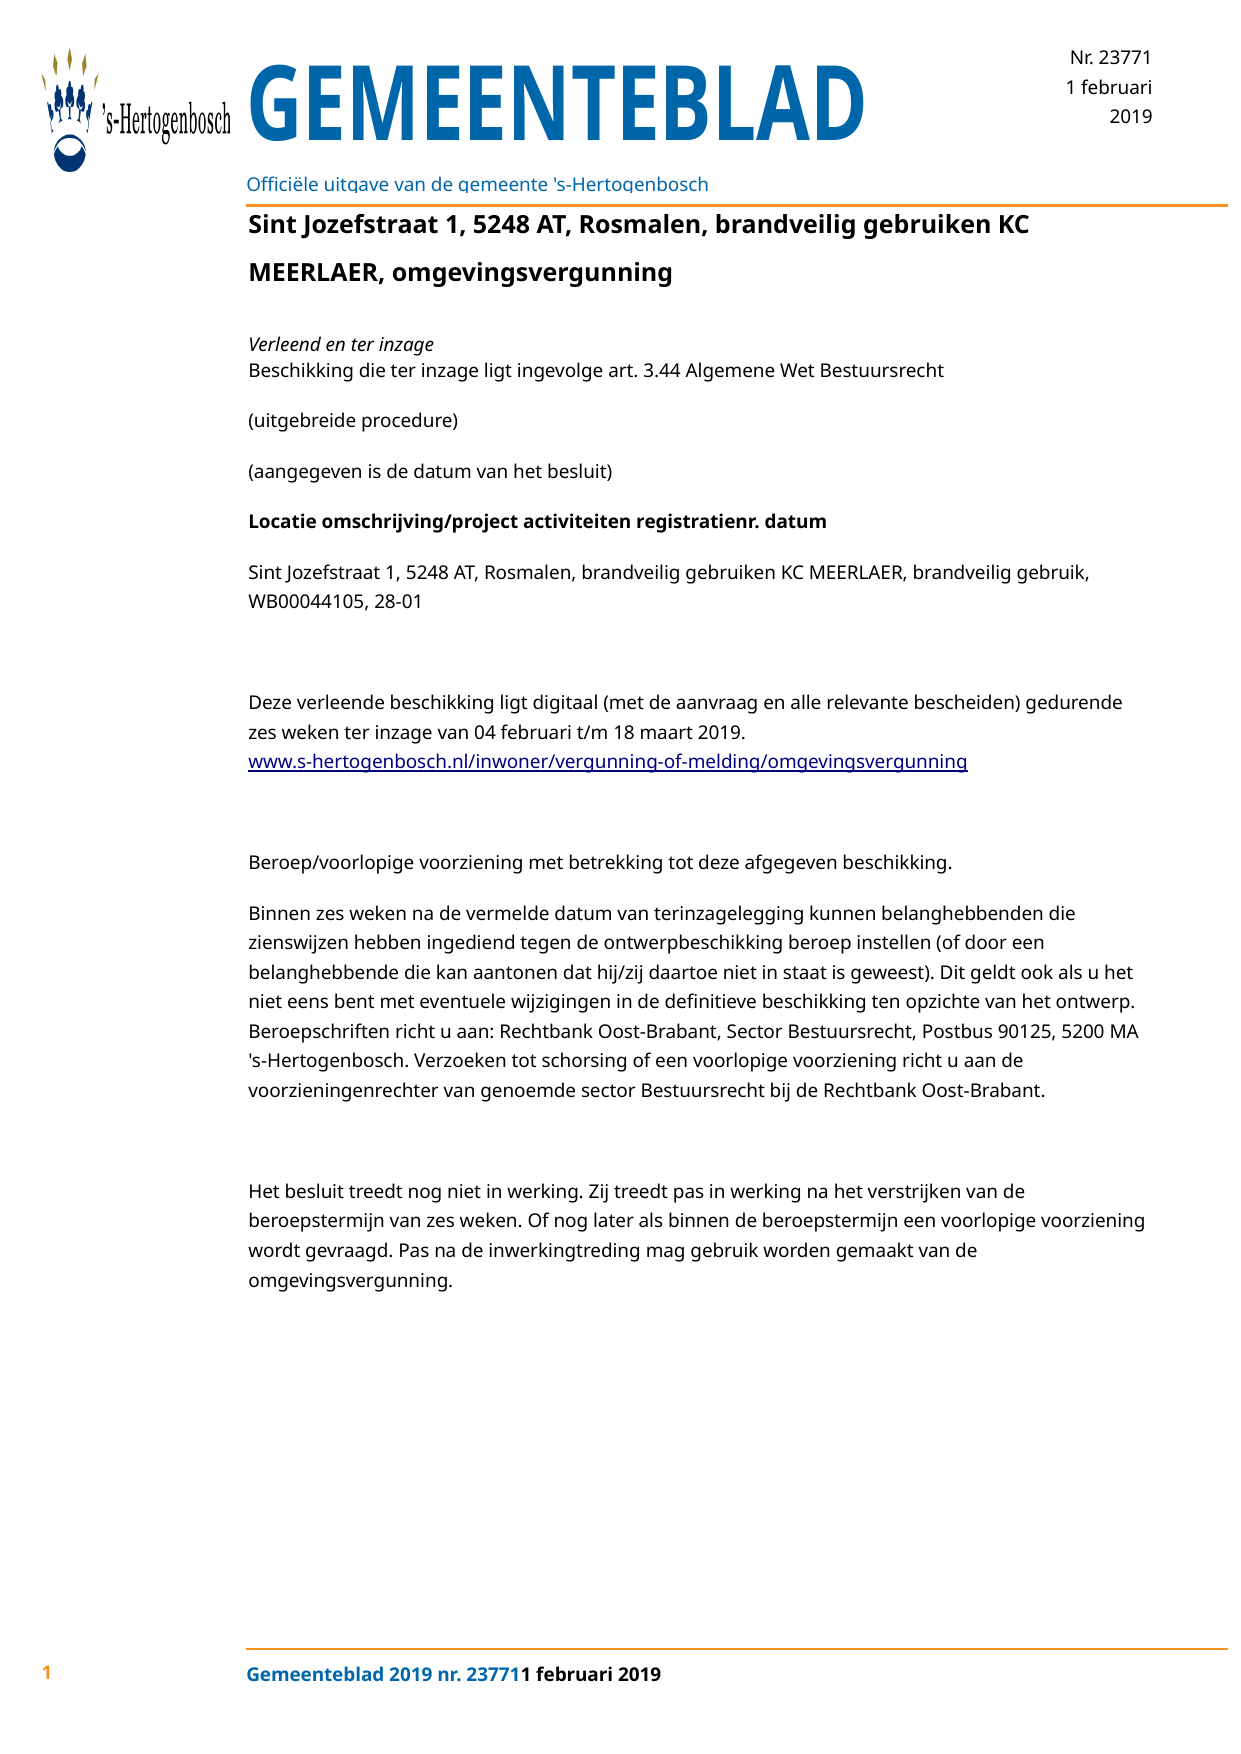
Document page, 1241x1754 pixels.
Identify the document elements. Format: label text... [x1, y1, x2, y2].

text Sint Jozefstraat 1, 5248 AT, Rosmalen, brandveilig gebruiken KC MEERLAER, brandveilig gebruik, WB00044105, 28-01 [248, 559, 1152, 614]
text Verleend en ter inzage [248, 331, 1152, 357]
text Binnen zes weken na de vermelde datum van terinzagelegging kunnen belanghebbenden die zienswijzen hebben ingediend tegen de ontwerpbeschikking beroep instellen (of door een belanghebbende die kan aantonen dat hij/zij daartoe niet in staat is geweest). Dit geldt ook als u het niet eens bent met eventuele wijzigingen in de definitieve beschikking ten opzichte van het ontwerp. Beroepschriften richt u aan: Rechtbank Oost-Brabant, Sector Bestuursrecht, Postbus 90125, 5200 MA 's-Hertogenbosch. Verzoeken tot schorsing of een voorlopige voorziening richt u aan de voorzieningenrechter van genoemde sector Bestuursrecht bij de Rechtbank Oost-Brabant. [248, 900, 1152, 1103]
text (uitgebreide procedure) [248, 408, 1152, 433]
picture [41, 47, 231, 172]
text Het besluit treedt nog niet in werking. Zij treedt pas in werking na het verstrijken van de beroepstermijn van zes weken. Of nog later als binnen de beroepstermijn een voorlopige voorziening wordt gevraagd. Pas na de inwerkingtreding mag gebruik worden gemaakt van de omgevingsvergunning. [248, 1178, 1152, 1292]
text Deze verleende beschikking ligt digitaal (met de aanvraag en alle relevante bescheiden) gedurende zes weken ter inzage van 04 februari t/m 18 maart 2019. www.s-hertogenbosch.nl/inwoner/vergunning-of-melding/omgevingsvergunning [248, 689, 1152, 774]
text Beroep/voorlopige voorziening met betrekking tot deze afgegeven beschikking. [248, 849, 1152, 875]
text Sint Jozefstraat 1, 5248 AT, Rosmalen, brandveilig gebruiken KC MEERLAER, omgevingsvergunning [248, 207, 1152, 288]
text Locatie omschrijving/project activiteiten registratienr. datum [248, 508, 1152, 534]
text Beschikking die ter inzage ligt ingevolge art. 3.44 Algemene Wet Bestuursrecht [248, 357, 1152, 383]
text (aangegeven is de datum van het besluit) [248, 458, 1152, 484]
